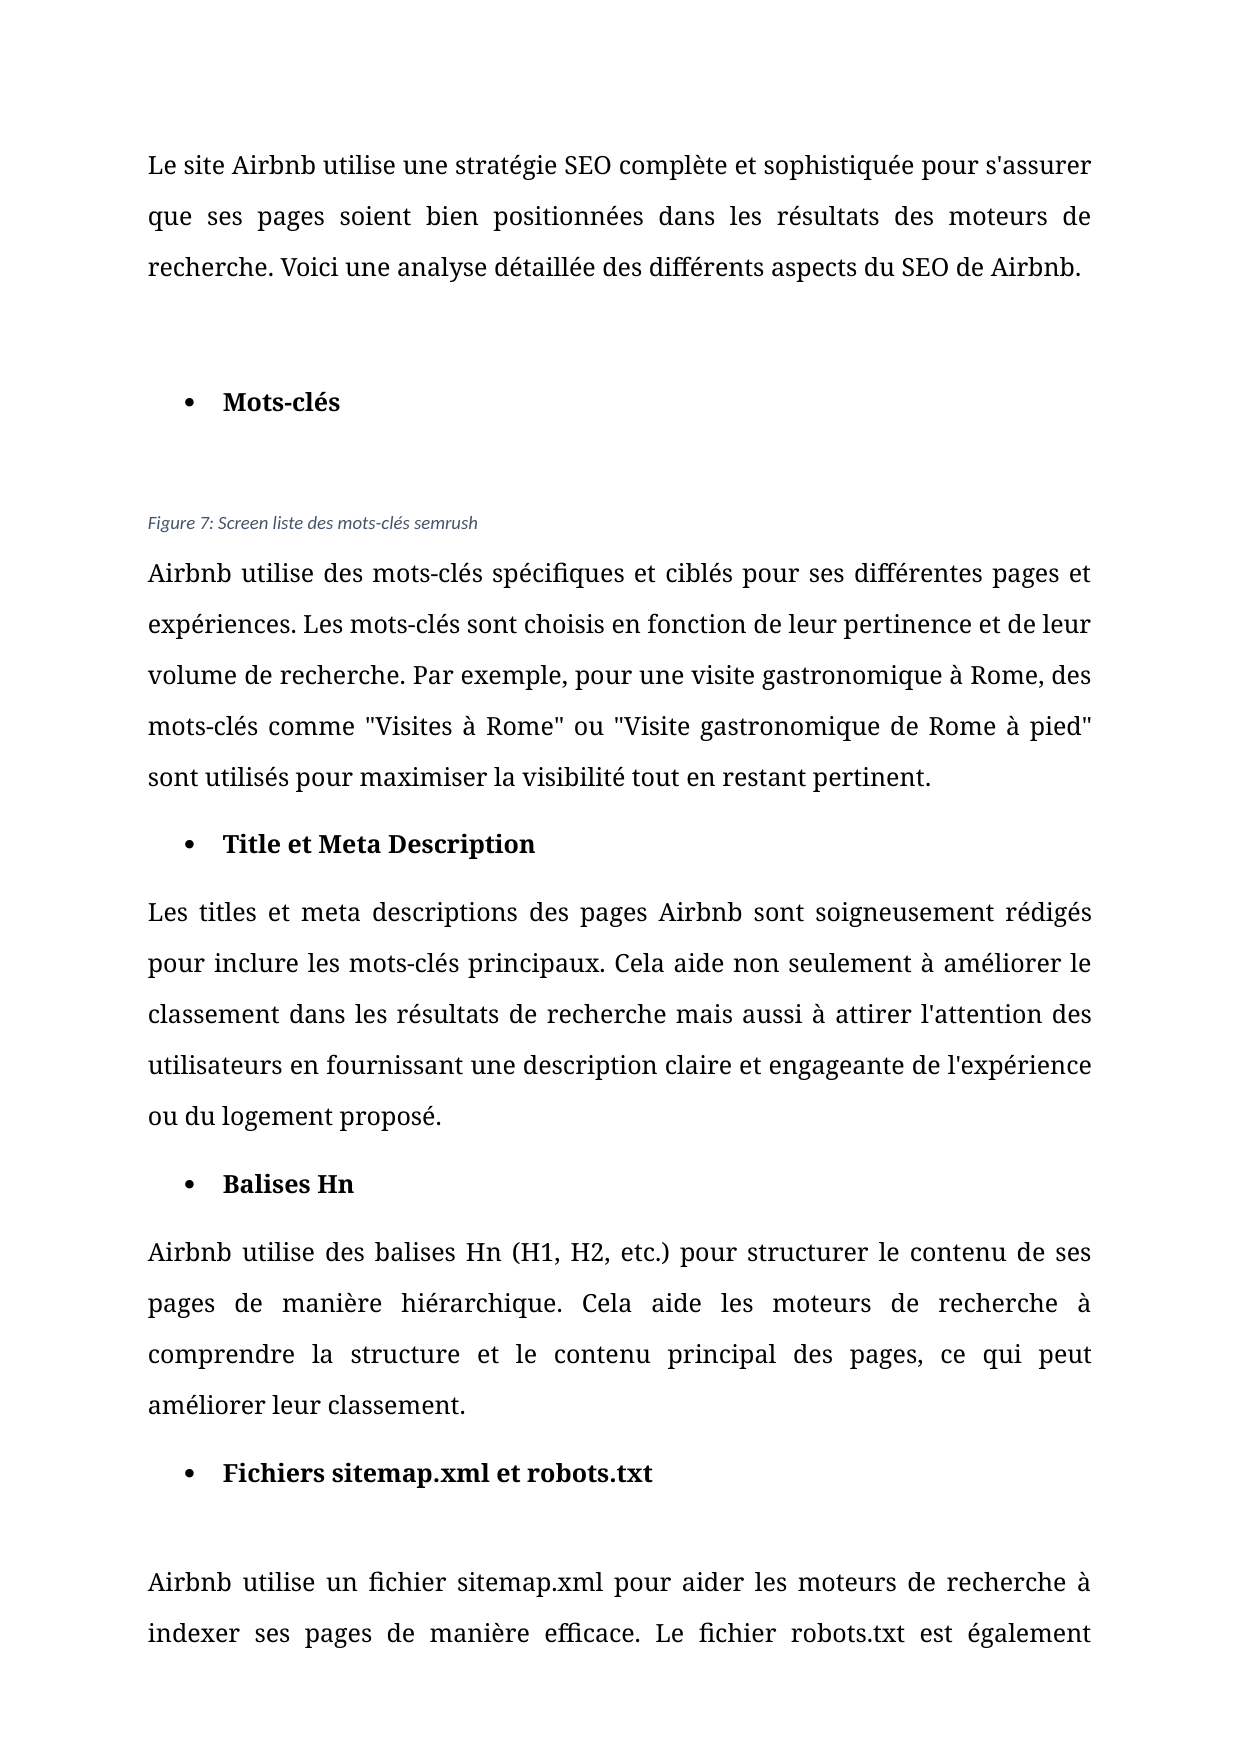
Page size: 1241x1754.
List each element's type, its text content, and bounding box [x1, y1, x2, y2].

list Balises Hn [185, 1167, 1093, 1201]
text Le site Airbnb utilise une stratégie SEO complète et sophistiquée pour s'assurer que ses pages soient bien positionnées dans les résultats des moteurs de recherche. Voici une analyse détaillée des différents aspects du SEO de Airbnb. [148, 148, 1093, 284]
text Airbnb utilise des mots-clés spécifiques et ciblés pour ses différentes pages et expériences. Les mots-clés sont choisis en fonction de leur pertinence et de leur volume de recherche. Par exemple, pour une visite gastronomique à Rome, des mots-clés comme "Visites à Rome" ou "Visite gastronomique de Rome à pied" sont utilisés pour maximiser la visibilité tout en restant pertinent​. [148, 555, 1093, 793]
list Mots-clés [185, 385, 1093, 419]
text Figure 7: Screen liste des mots-clés semrush [148, 511, 1093, 534]
text Les titles et meta descriptions des pages Airbnb sont soigneusement rédigés pour inclure les mots-clés principaux. Cela aide non seulement à améliorer le classement dans les résultats de recherche mais aussi à attirer l'attention des utilisateurs en fournissant une description claire et engageante de l'expérience ou du logement proposé. [148, 895, 1093, 1133]
list Title et Meta Description [185, 827, 1093, 861]
text Airbnb utilise un fichier sitemap.xml pour aider les moteurs de recherche à indexer ses pages de manière efficace. Le fichier robots.txt est également [148, 1565, 1093, 1650]
list Fichiers sitemap.xml et robots.txt [185, 1455, 1093, 1489]
text Airbnb utilise des balises Hn (H1, H2, etc.) pour structurer le contenu de ses pages de manière hiérarchique. Cela aide les moteurs de recherche à comprendre la structure et le contenu principal des pages, ce qui peut améliorer leur classement. [148, 1234, 1093, 1422]
